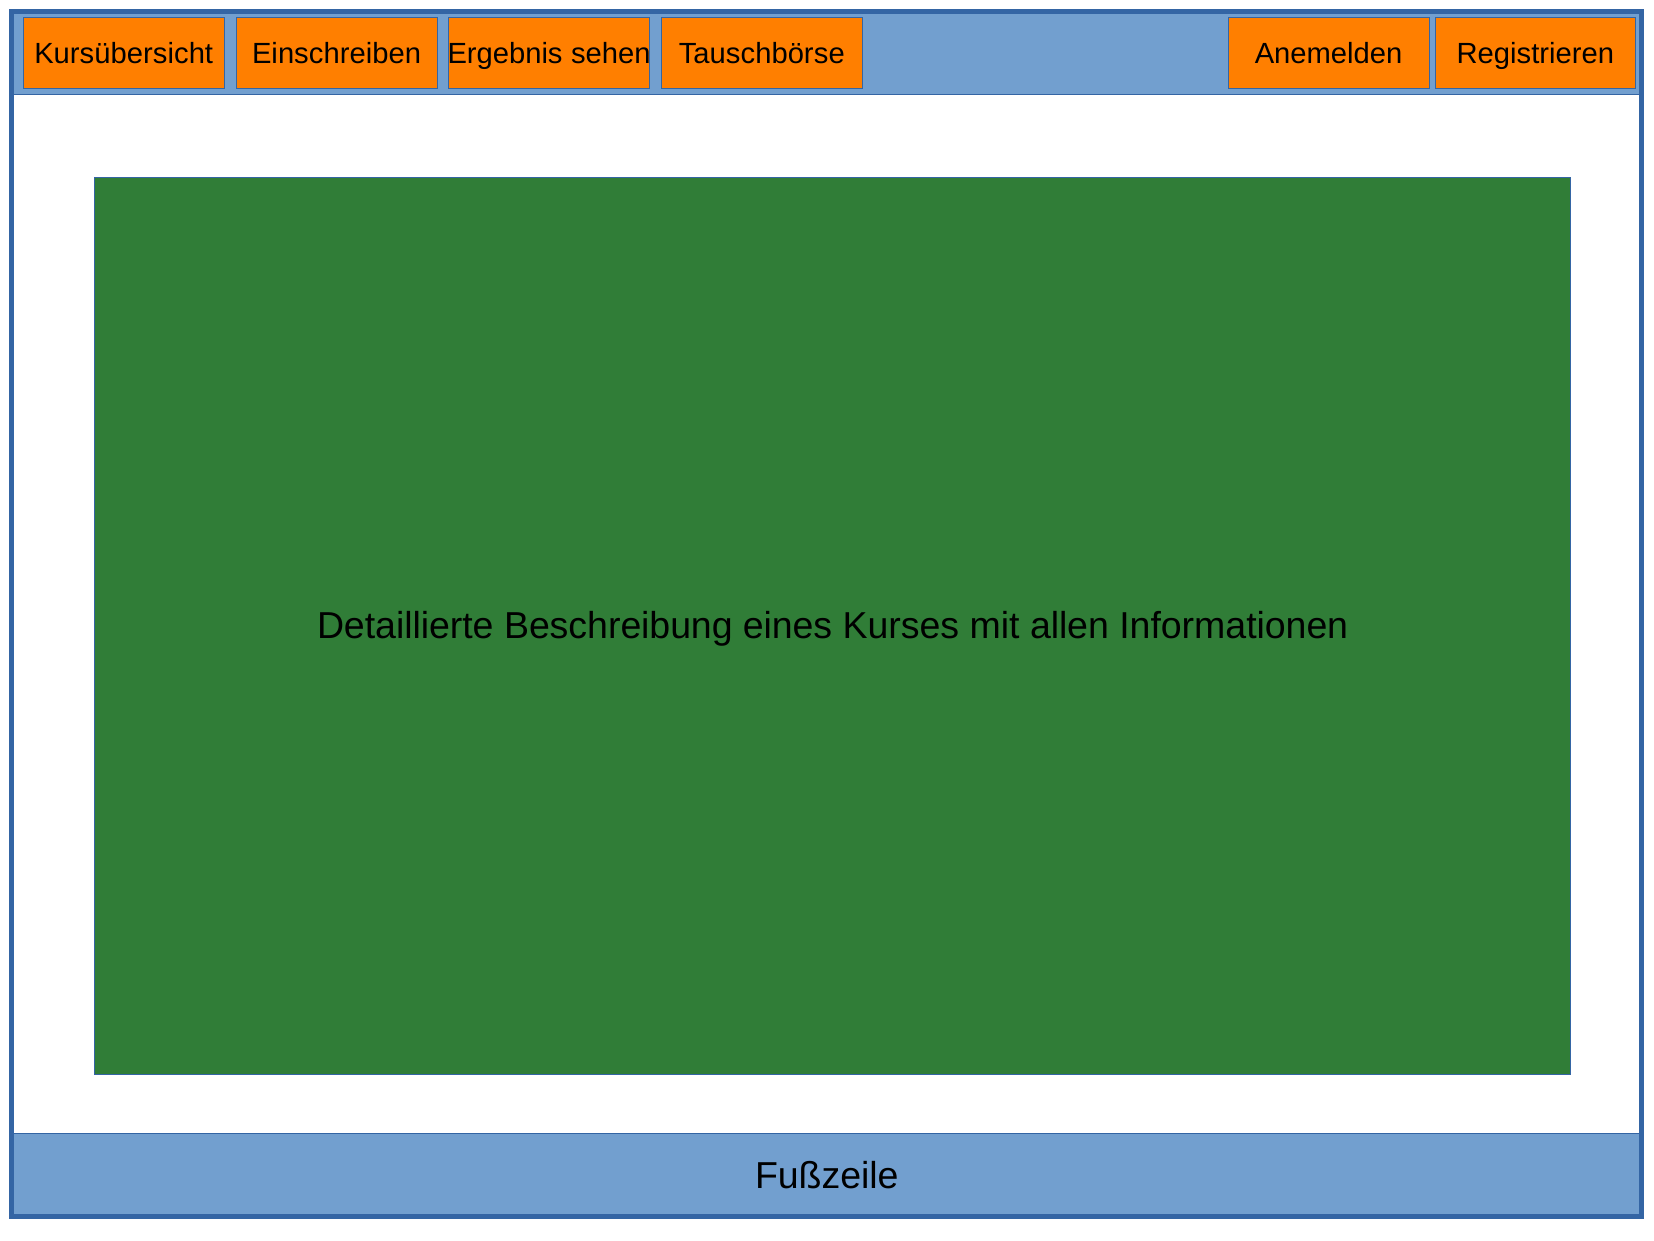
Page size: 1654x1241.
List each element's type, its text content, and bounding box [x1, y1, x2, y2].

text_box Einschreiben [236, 17, 438, 89]
text_box [11, 11, 1642, 1217]
text_box Registrieren [1435, 17, 1636, 89]
text_box Detaillierte Beschreibung eines Kurses mit allen Informationen [94, 177, 1571, 1075]
text_box Ergebnis sehen [448, 17, 650, 89]
text_box Anemelden [1228, 17, 1430, 89]
text_box Tauschbörse [661, 17, 863, 89]
text_box Kursübersicht [23, 17, 225, 89]
